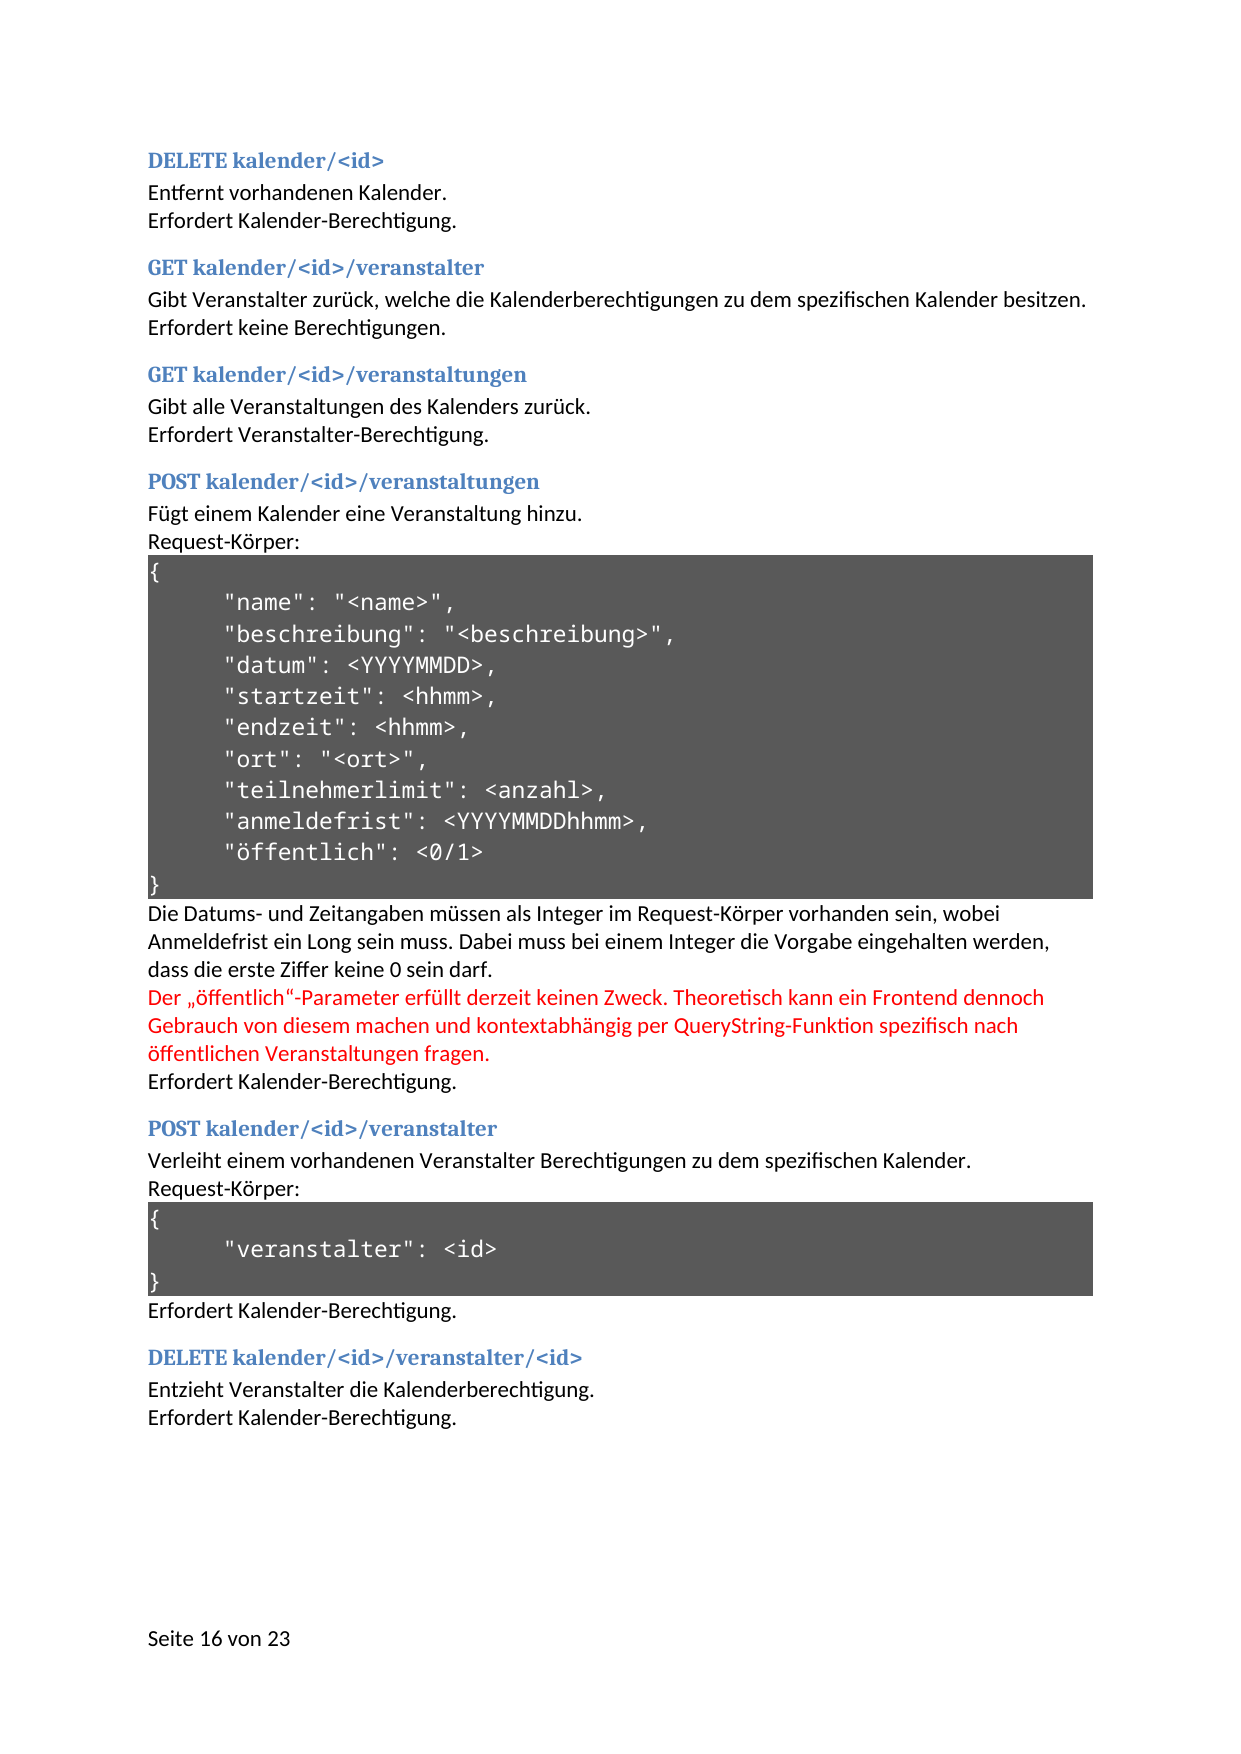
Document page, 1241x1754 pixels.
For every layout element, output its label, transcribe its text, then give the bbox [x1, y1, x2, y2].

text "endzeit": <hhmm>, [148, 711, 1093, 743]
text "veranstalter": <id> [148, 1233, 1093, 1264]
text Erfordert Kalender-Berechtigung. [148, 206, 1093, 234]
text } [148, 868, 1093, 899]
text { [148, 555, 1093, 586]
text Request-Körper: [148, 527, 1093, 555]
subtitle POST kalender/<id>/veranstalter [148, 1116, 1093, 1142]
text Entzieht Veranstalter die Kalenderberechtigung. [148, 1375, 1093, 1403]
text Erfordert Kalender-Berechtigung. [148, 1296, 1093, 1324]
text Die Datums- und Zeitangaben müssen als Integer im Request-Körper vorhanden sein, wobei Anmeldefrist ein Long sein muss. Dabei muss bei einem Integer die Vorgabe eingehalten werden, dass die erste Ziffer keine 0 sein darf. [148, 899, 1093, 983]
text Verleiht einem vorhandenen Veranstalter Berechtigungen zu dem spezifischen Kalender. [148, 1146, 1093, 1174]
text Erfordert Kalender-Berechtigung. [148, 1067, 1093, 1095]
subtitle DELETE kalender/<id> [148, 148, 1093, 174]
text Der „öffentlich“-Parameter erfüllt derzeit keinen Zweck. Theoretisch kann ein Frontend dennoch Gebrauch von diesem machen und kontextabhängig per QueryString-Funktion spezifisch nach öffentlichen Veranstaltungen fragen. [148, 983, 1093, 1067]
text "anmeldefrist": <YYYYMMDDhhmm>, [148, 805, 1093, 836]
text "teilnehmerlimit": <anzahl>, [148, 774, 1093, 805]
text Entfernt vorhandenen Kalender. [148, 178, 1093, 206]
subtitle POST kalender/<id>/veranstaltungen [148, 469, 1093, 495]
text "ort": "<ort>", [148, 743, 1093, 774]
text "name": "<name>", [148, 586, 1093, 618]
text "öffentlich": <0/1> [148, 836, 1093, 868]
subtitle DELETE kalender/<id>/veranstalter/<id> [148, 1345, 1093, 1371]
text Request-Körper: [148, 1174, 1093, 1202]
text "startzeit": <hhmm>, [148, 680, 1093, 711]
text Erfordert Veranstalter-Berechtigung. [148, 420, 1093, 448]
text "datum": <YYYYMMDD>, [148, 649, 1093, 680]
text } [148, 1264, 1093, 1296]
text { [148, 1202, 1093, 1233]
text Gibt Veranstalter zurück, welche die Kalenderberechtigungen zu dem spezifischen Kalender besitzen. [148, 285, 1093, 313]
subtitle GET kalender/<id>/veranstaltungen [148, 362, 1093, 388]
text Gibt alle Veranstaltungen des Kalenders zurück. [148, 392, 1093, 420]
text Erfordert keine Berechtigungen. [148, 313, 1093, 341]
text "beschreibung": "<beschreibung>", [148, 618, 1093, 649]
text Erfordert Kalender-Berechtigung. [148, 1403, 1093, 1431]
subtitle GET kalender/<id>/veranstalter [148, 255, 1093, 281]
text Fügt einem Kalender eine Veranstaltung hinzu. [148, 499, 1093, 527]
